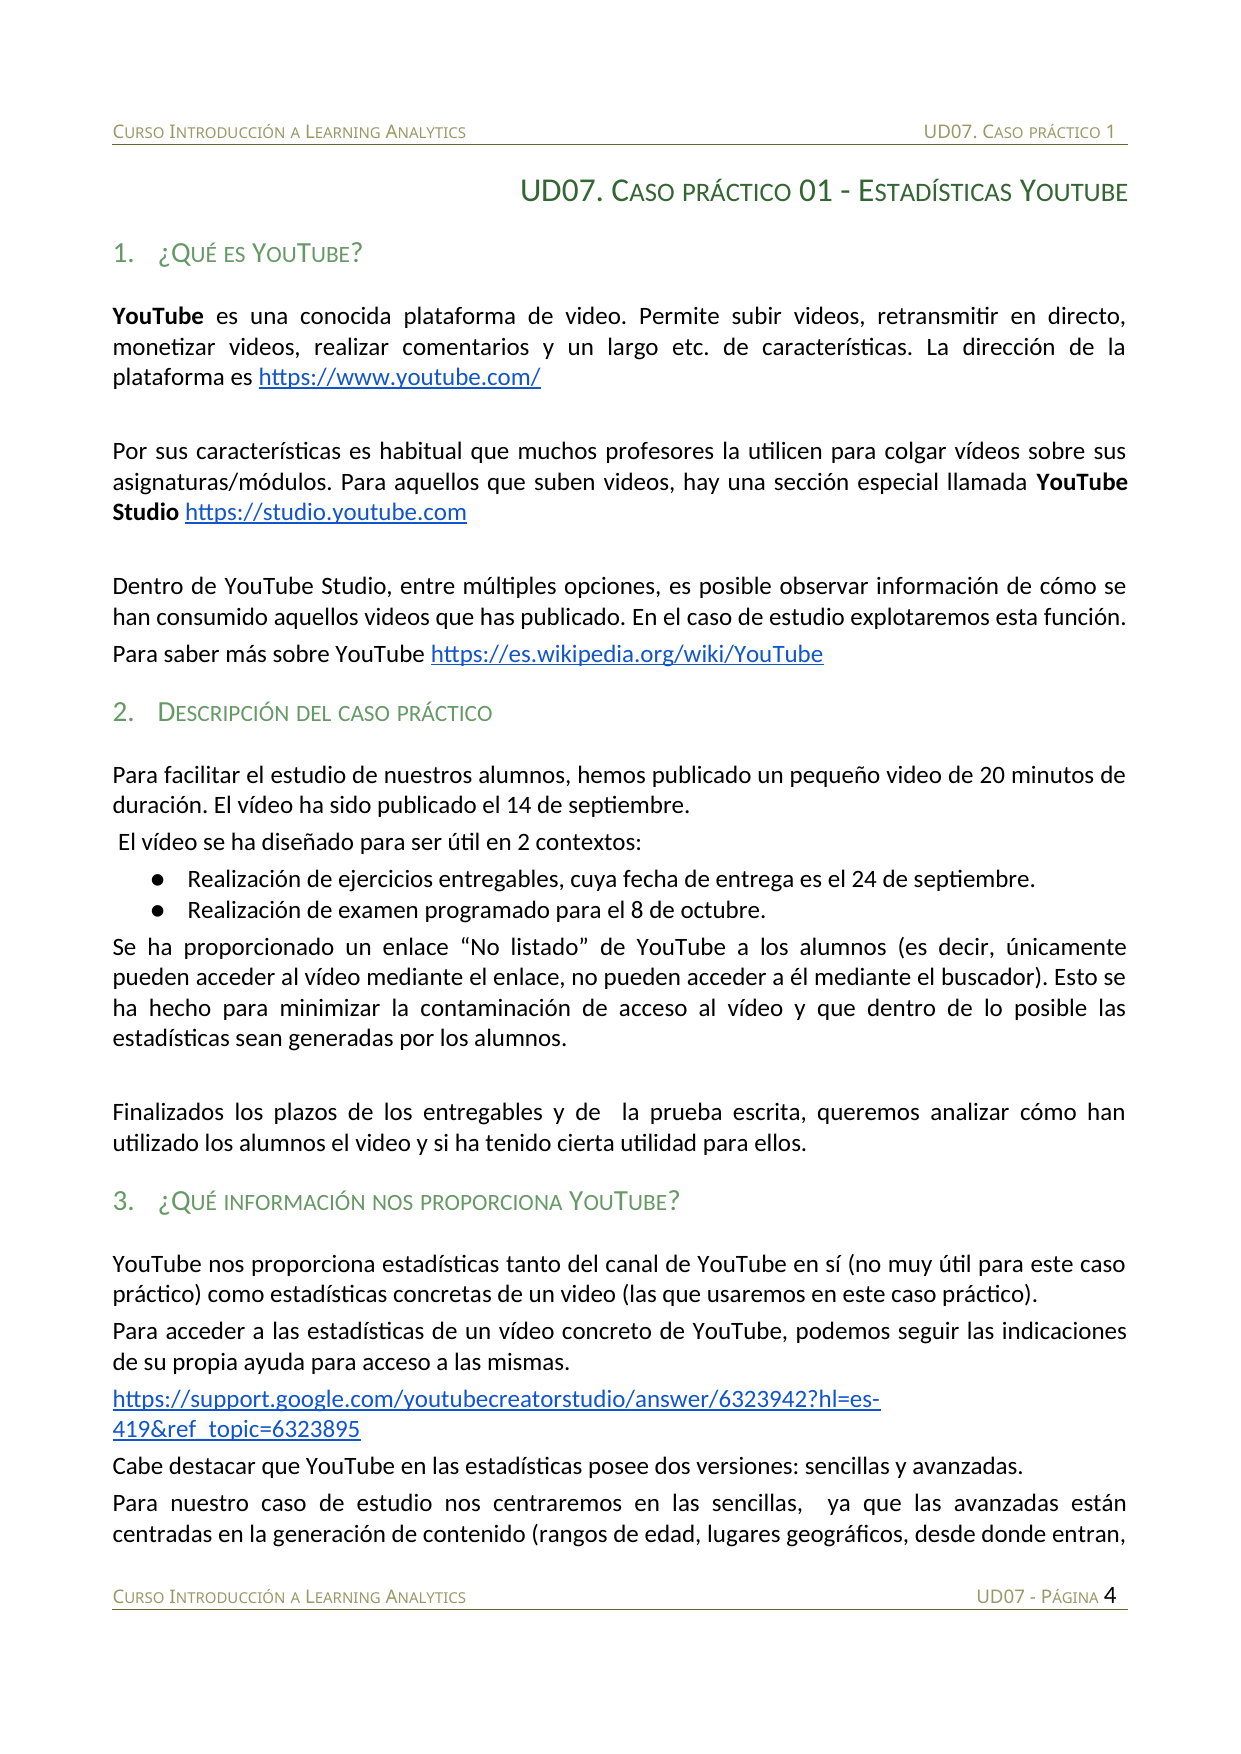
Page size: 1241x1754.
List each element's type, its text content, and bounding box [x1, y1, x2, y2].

text Para nuestro caso de estudio nos centraremos en las sencillas, ya que las avanzadas están centradas en la generación de contenido (rangos de edad, lugares geográficos, desde donde entran, [112, 1487, 1128, 1548]
text YouTube es una conocida plataforma de video. Permite subir videos, retransmitir en directo, monetizar videos, realizar comentarios y un largo etc. de características. La dirección de la plataforma es https://www.youtube.com/ [112, 300, 1128, 392]
text UD07. Caso práctico 01 - Estadísticas Youtube [112, 169, 1128, 210]
text Cabe destacar que YouTube en las estadísticas posee dos versiones: sencillas y avanzadas. [112, 1450, 1128, 1481]
text Para acceder a las estadísticas de un vídeo concreto de YouTube, podemos seguir las indicaciones de su propia ayuda para acceso a las mismas. [112, 1315, 1128, 1376]
text Para facilitar el estudio de nuestros alumnos, hemos publicado un pequeño video de 20 minutos de duración. El vídeo ha sido publicado el 14 de septiembre. [112, 759, 1128, 820]
text https://support.google.com/youtubecreatorstudio/answer/6323942?hl=es-419&ref_topic=6323895 [112, 1383, 1128, 1444]
text Se ha proporcionado un enlace “No listado” de YouTube a los alumnos (es decir, únicamente pueden acceder al vídeo mediante el enlace, no pueden acceder a él mediante el buscador). Esto se ha hecho para minimizar la contaminación de acceso al vídeo y que dentro de lo posible las estadísticas sean generadas por los alumnos. [112, 931, 1128, 1053]
list Realización de examen programado para el 8 de octubre. [150, 894, 1128, 924]
subtitle ¿Qué es YouTube? [112, 234, 1128, 270]
subtitle ¿Qué información nos proporciona YouTube? [112, 1182, 1128, 1218]
subtitle Descripción del caso práctico [112, 693, 1128, 729]
text Dentro de YouTube Studio, entre múltiples opciones, es posible observar información de cómo se han consumido aquellos videos que has publicado. En el caso de estudio explotaremos esta función. [112, 570, 1128, 631]
text Para saber más sobre YouTube https://es.wikipedia.org/wiki/YouTube [112, 638, 1128, 668]
list Realización de ejercicios entregables, cuya fecha de entrega es el 24 de septiembre. [150, 863, 1128, 894]
text Por sus características es habitual que muchos profesores la utilicen para colgar vídeos sobre sus asignaturas/módulos. Para aquellos que suben videos, hay una sección especial llamada YouTube Studio https://studio.youtube.com [112, 435, 1128, 527]
text YouTube nos proporciona estadísticas tanto del canal de YouTube en sí (no muy útil para este caso práctico) como estadísticas concretas de un video (las que usaremos en este caso práctico). [112, 1248, 1128, 1309]
text El vídeo se ha diseñado para ser útil en 2 contextos: [112, 826, 1128, 857]
text Finalizados los plazos de los entregables y de la prueba escrita, queremos analizar cómo han utilizado los alumnos el video y si ha tenido cierta utilidad para ellos. [112, 1096, 1128, 1157]
